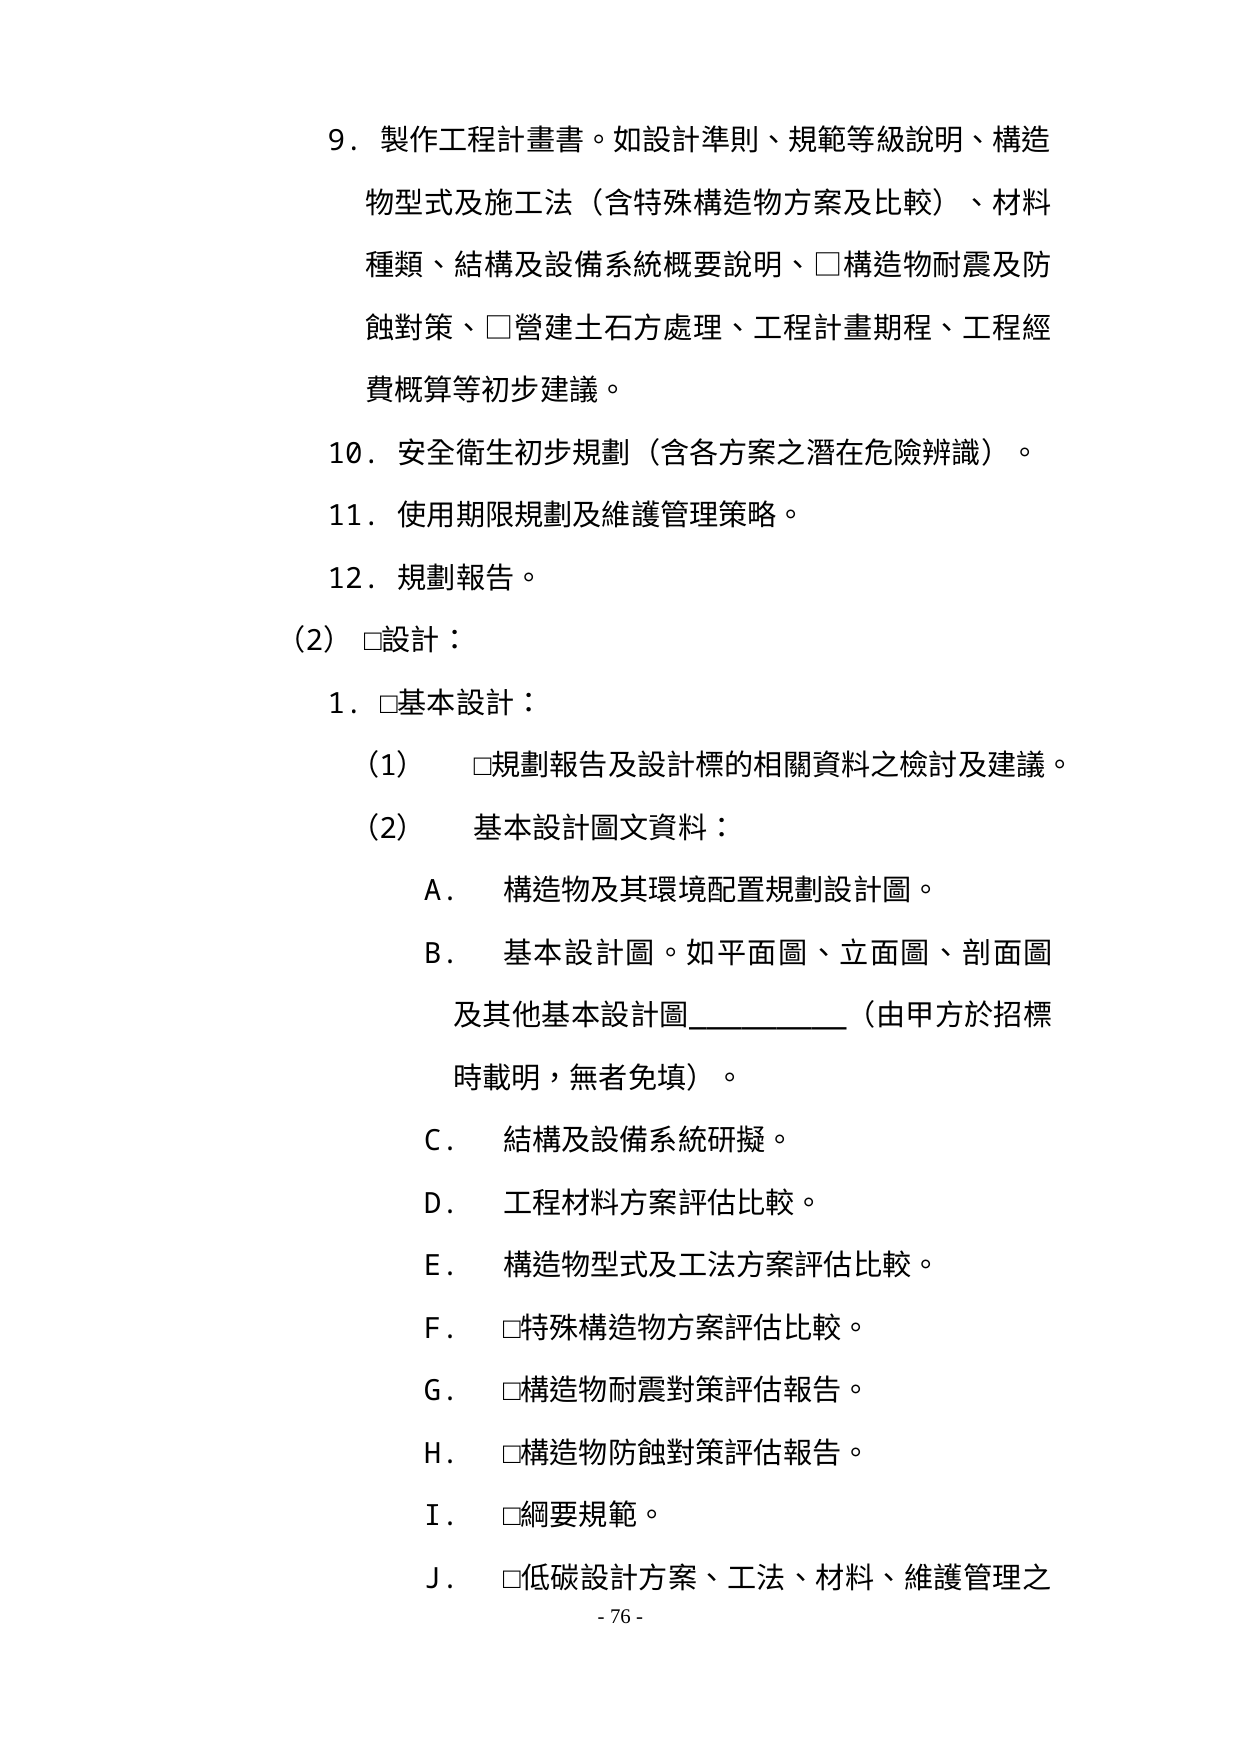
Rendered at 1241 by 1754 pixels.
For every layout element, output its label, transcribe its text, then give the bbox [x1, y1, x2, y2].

list □構造物耐震對策評估報告。 [424, 1346, 1053, 1409]
list 安全衛生初步規劃（含各方案之潛在危險辨識）。 [327, 409, 1053, 471]
list 工程材料方案評估比較。 [424, 1159, 1053, 1221]
list 構造物型式及工法方案評估比較。 [424, 1221, 1053, 1284]
list □構造物防蝕對策評估報告。 [424, 1409, 1053, 1471]
list 結構及設備系統研擬。 [424, 1096, 1053, 1159]
list □基本設計： [327, 659, 1053, 721]
list 構造物及其環境配置規劃設計圖。 [424, 846, 1053, 909]
list 基本設計圖。如平面圖、立面圖、剖面圖及其他基本設計圖_________（由甲方於招標時載明，無者免填）。 [424, 909, 1053, 1096]
list □低碳設計方案、工法、材料、維護管理之評估。 [424, 1534, 1053, 1596]
list 使用期限規劃及維護管理策略。 [327, 471, 1053, 534]
list 基本設計圖文資料： [350, 784, 1053, 846]
list □規劃報告及設計標的相關資料之檢討及建議。 [350, 721, 1053, 784]
list 規劃報告。 [327, 534, 1053, 596]
list 製作工程計畫書。如設計準則、規範等級說明、構造物型式及施工法（含特殊構造物方案及比較）、材料種類、結構及設備系統概要說明、□構造物耐震及防蝕對策、□營建土石方處理、工程計畫期程、工程經費概算等初步建議。 [327, 96, 1053, 409]
list □綱要規範。 [424, 1471, 1053, 1534]
list □設計： [276, 596, 1053, 659]
list □特殊構造物方案評估比較。 [424, 1284, 1053, 1346]
